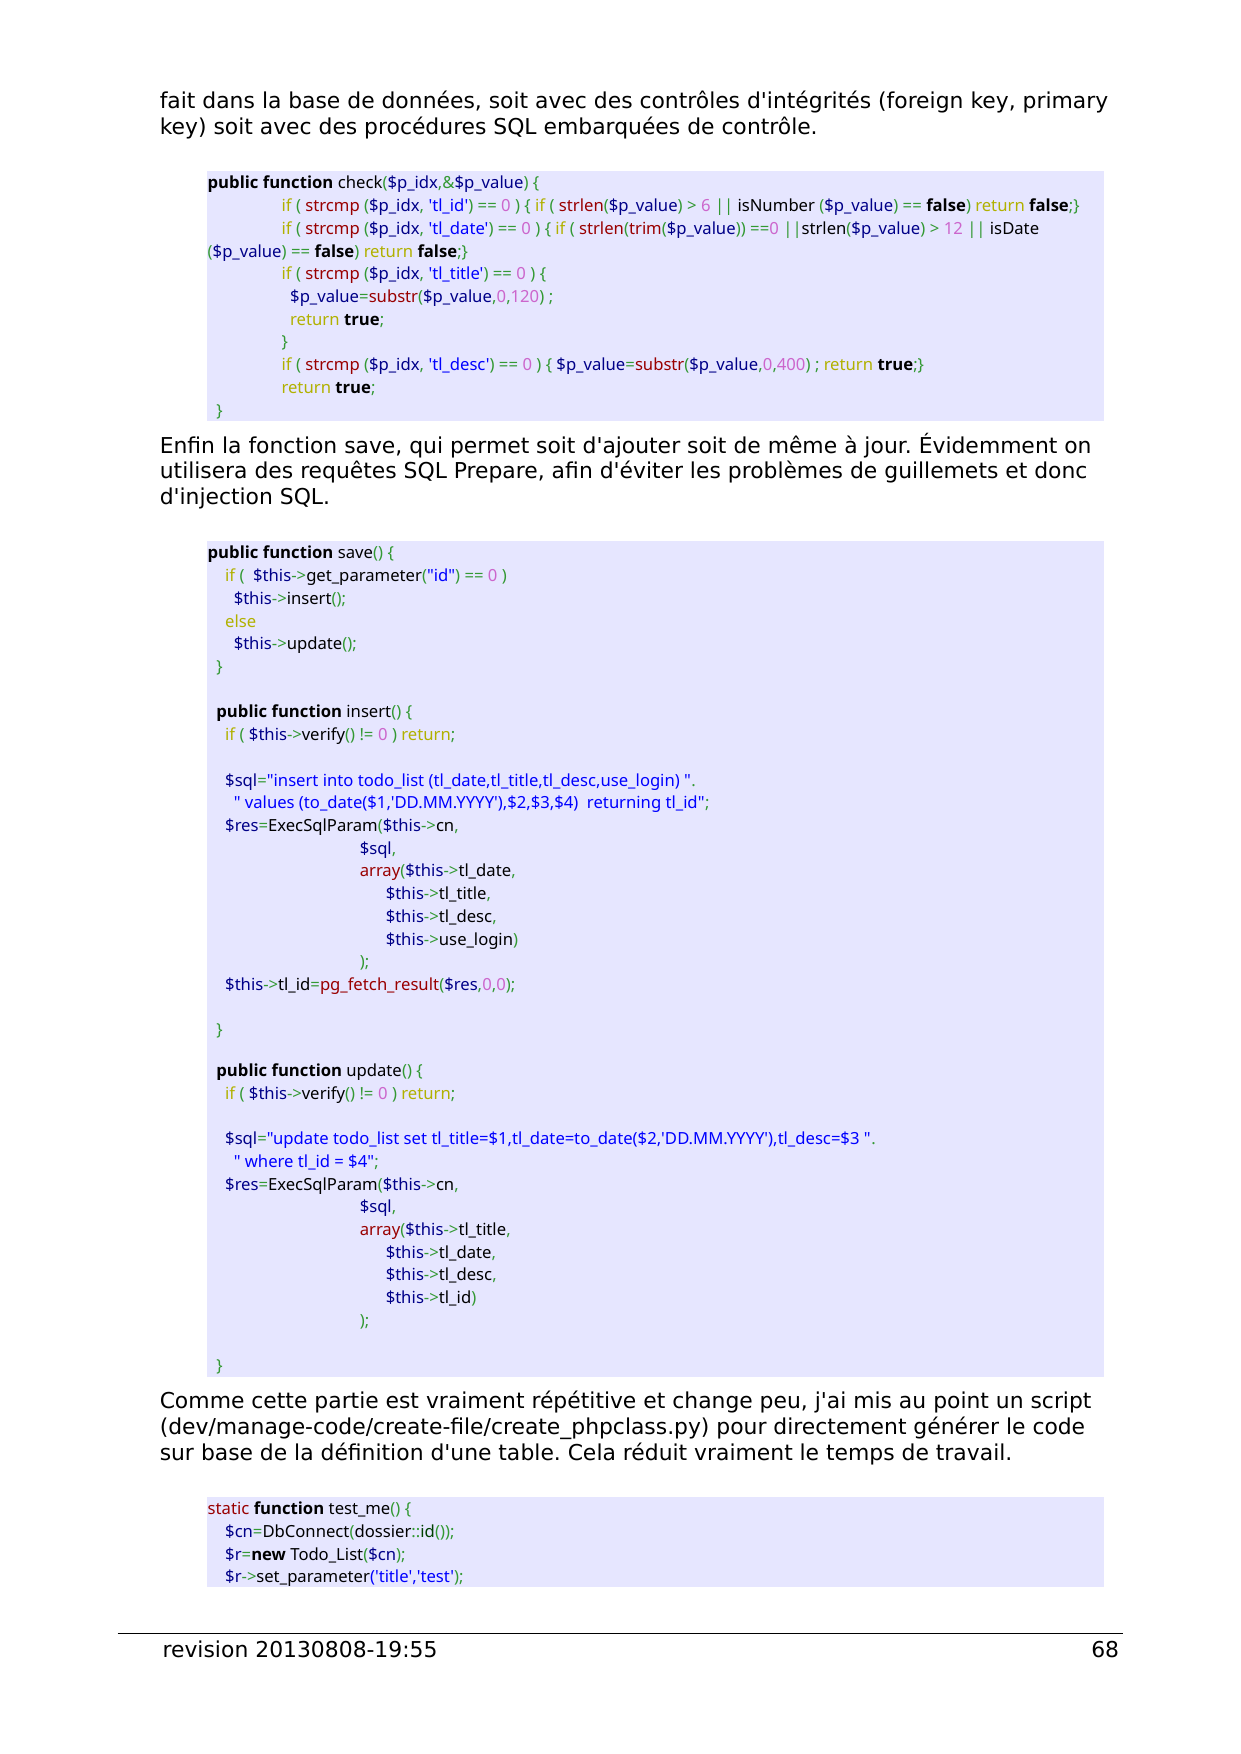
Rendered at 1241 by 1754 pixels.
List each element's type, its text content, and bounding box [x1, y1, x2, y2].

text static function test_me() { $cn=DbConnect(dossier::id()); $r=new Todo_List($cn); $r->set_parameter('title','test'); [207, 1497, 1104, 1587]
text public function update() { if ( $this->verify() != 0 ) return; $sql="update todo_list set tl_title=$1,tl_date=to_date($2,'DD.MM.YYYY'),tl_desc=$3 ". " where tl_id = $4"; $res=ExecSqlParam($this->cn, $sql, array($this->tl_title, $this->tl_date, $this->tl_desc, $this->tl_id) ); } [207, 1059, 1104, 1377]
text fait dans la base de données, soit avec des contrôles d'intégrités (foreign key, primary key) soit avec des procédures SQL embarquées de contrôle. [159, 88, 1123, 139]
text Enfin la fonction save, qui permet soit d'ajouter soit de même à jour. Évidemment on utilisera des requêtes SQL Prepare, afin d'éviter les problèmes de guillemets et donc d'injection SQL. [159, 433, 1123, 509]
text public function save() { if ( $this->get_parameter("id") == 0 ) $this->insert(); else $this->update(); } public function insert() { if ( $this->verify() != 0 ) return; $sql="insert into todo_list (tl_date,tl_title,tl_desc,use_login) ". " values (to_date($1,'DD.MM.YYYY'),$2,$3,$4) returning tl_id"; $res=ExecSqlParam($this->cn, $sql, array($this->tl_date, $this->tl_title, $this->tl_desc, $this->use_login) ); $this->tl_id=pg_fetch_result($res,0,0); } [207, 541, 1104, 1041]
text Comme cette partie est vraiment répétitive et change peu, j'ai mis au point un script (dev/manage-code/create-file/create_phpclass.py) pour directement générer le code sur base de la définition d'une table. Cela réduit vraiment le temps de travail. [159, 1388, 1123, 1465]
text public function check($p_idx,&$p_value) { if ( strcmp ($p_idx, 'tl_id') == 0 ) { if ( strlen($p_value) > 6 || isNumber ($p_value) == false) return false;} if ( strcmp ($p_idx, 'tl_date') == 0 ) { if ( strlen(trim($p_value)) ==0 ||strlen($p_value) > 12 || isDate ($p_value) == false) return false;} if ( strcmp ($p_idx, 'tl_title') == 0 ) { $p_value=substr($p_value,0,120) ; return true; } if ( strcmp ($p_idx, 'tl_desc') == 0 ) { $p_value=substr($p_value,0,400) ; return true;} return true; } [207, 171, 1104, 421]
